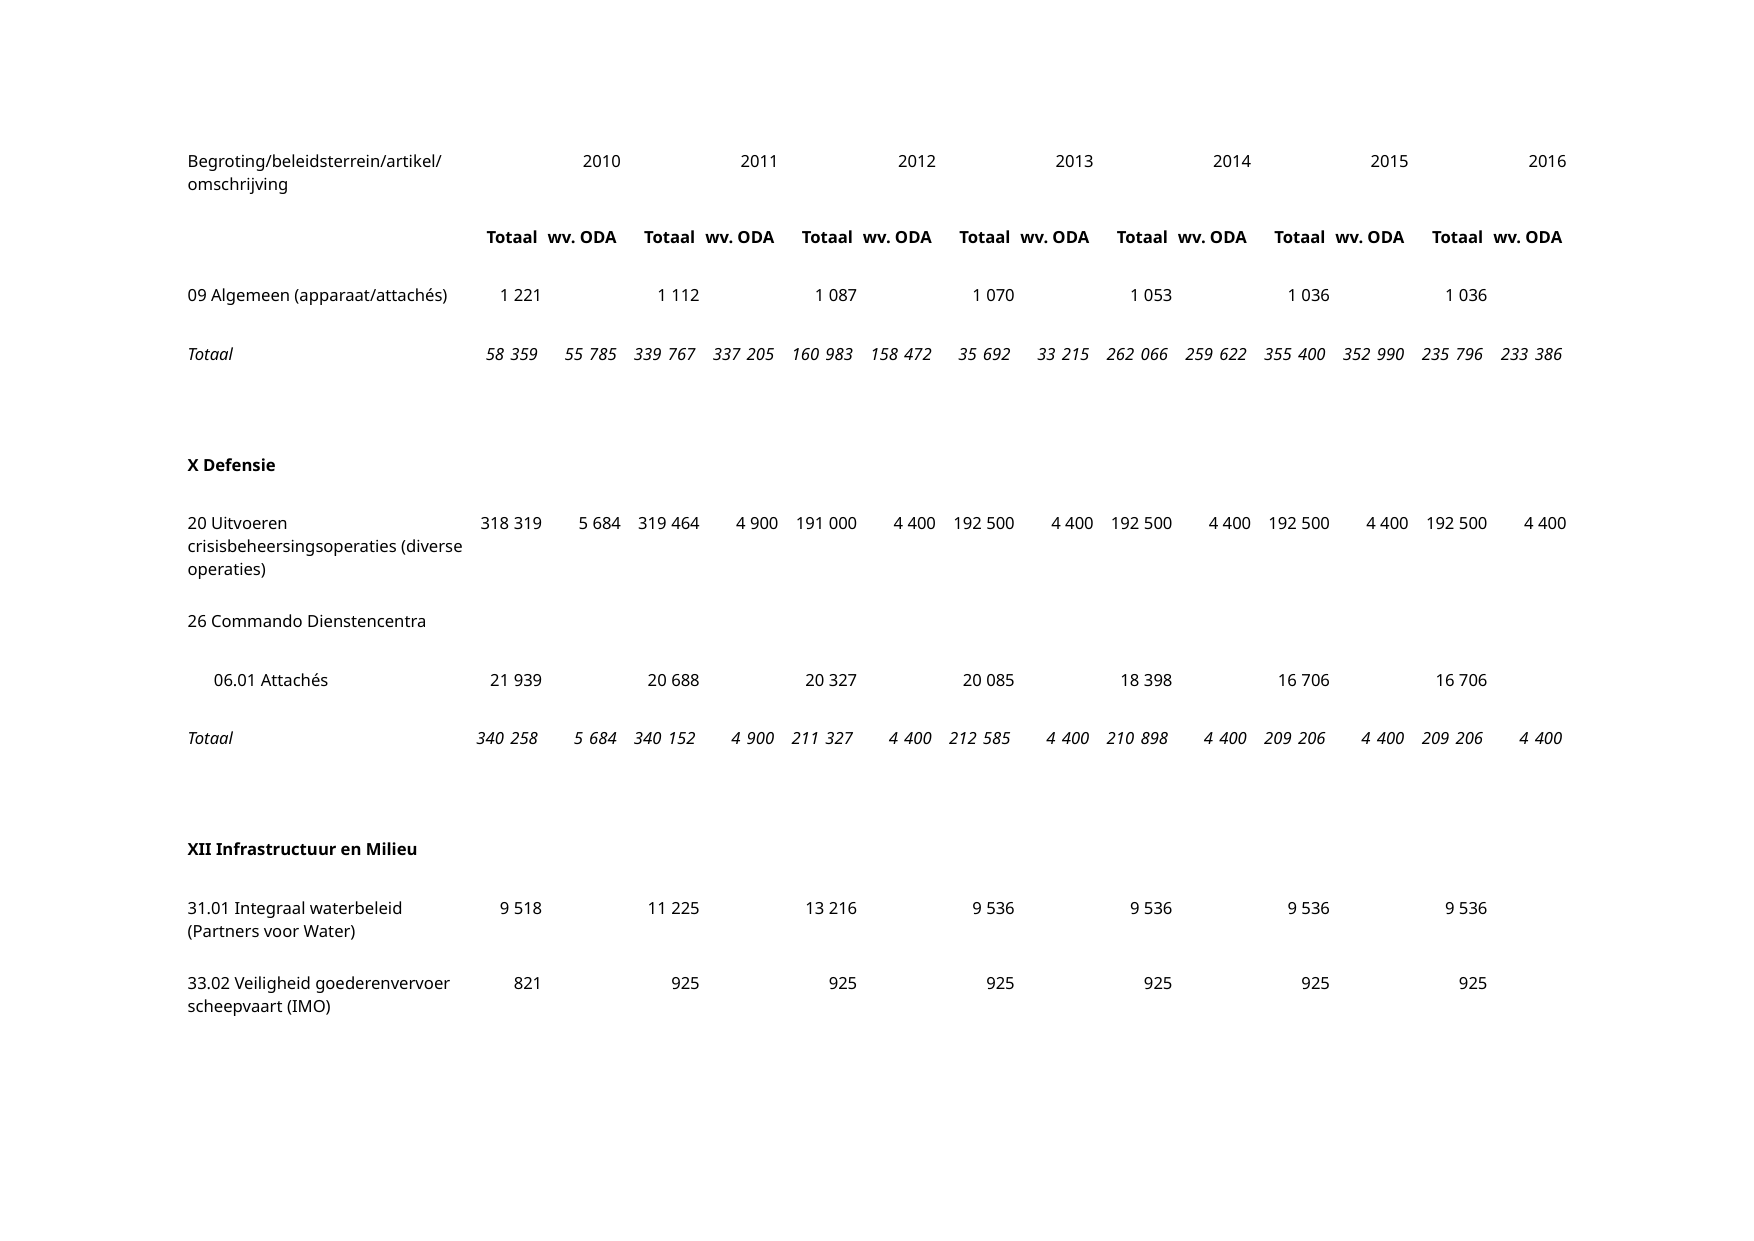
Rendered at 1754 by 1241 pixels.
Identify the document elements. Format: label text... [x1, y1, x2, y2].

table_cell 318 319 [463, 512, 542, 610]
table_cell [1015, 610, 1093, 668]
table_cell [857, 972, 936, 1047]
table_cell 31.01 Integraal waterbeleid (Partners voor Water) [188, 896, 463, 972]
table_header 2012 [778, 150, 936, 225]
table_header 2013 [936, 150, 1093, 225]
table_header 2014 [1094, 150, 1251, 225]
table_cell [1172, 610, 1251, 668]
table_header 2016 [1409, 150, 1566, 225]
table_cell [857, 454, 936, 512]
table_cell [1330, 395, 1408, 453]
table_cell [1015, 284, 1093, 342]
table_cell [700, 284, 778, 342]
table_cell [1330, 669, 1408, 727]
table_cell Totaal [621, 225, 699, 284]
table_cell [542, 454, 621, 512]
table_cell [1015, 669, 1093, 727]
table_cell Totaal [463, 225, 542, 284]
table_cell 235 796 [1409, 342, 1487, 395]
table_cell [936, 454, 1014, 512]
table_cell [857, 395, 936, 453]
table_cell [1409, 395, 1487, 453]
table_cell [542, 610, 621, 668]
table_cell [463, 395, 542, 453]
table_cell 192 500 [936, 512, 1014, 610]
table_cell 1 112 [621, 284, 699, 342]
table_cell [214, 395, 463, 453]
table_cell [1409, 780, 1487, 838]
table_cell [214, 225, 463, 284]
table_cell 20 688 [621, 669, 699, 727]
table_cell [1487, 610, 1566, 668]
table_cell [542, 780, 621, 838]
table_cell [1330, 780, 1408, 838]
table_cell 20 Uitvoeren crisisbeheersingsoperaties (diverse operaties) [188, 512, 463, 610]
table_cell 925 [936, 972, 1014, 1047]
table_cell [1251, 610, 1330, 668]
table_cell 5 684 [542, 727, 621, 779]
table_cell [1015, 780, 1093, 838]
table_cell [542, 972, 621, 1047]
table_cell 259 622 [1172, 342, 1251, 395]
table_cell [1094, 610, 1172, 668]
table_cell Totaal [936, 225, 1014, 284]
table_cell [214, 780, 463, 838]
table_cell 319 464 [621, 512, 699, 610]
table_cell 192 500 [1094, 512, 1172, 610]
table_cell [1330, 838, 1408, 896]
table_cell wv. ODA [700, 225, 778, 284]
table_cell 9 536 [936, 896, 1014, 972]
table_cell 355 400 [1251, 342, 1330, 395]
table_cell 21 939 [463, 669, 542, 727]
table_cell [700, 838, 778, 896]
table_cell [1172, 284, 1251, 342]
table_cell [857, 838, 936, 896]
table_cell [542, 284, 621, 342]
table_cell [1094, 454, 1172, 512]
table_cell [778, 454, 857, 512]
table_cell 58 359 [463, 342, 542, 395]
table_cell [1094, 838, 1172, 896]
table_cell [936, 838, 1014, 896]
table_cell 262 066 [1094, 342, 1172, 395]
table_cell 925 [621, 972, 699, 1047]
table_cell 1 053 [1094, 284, 1172, 342]
table_cell [1487, 454, 1566, 512]
table_cell [542, 896, 621, 972]
table_cell [1094, 780, 1172, 838]
table_cell 339 767 [621, 342, 699, 395]
table_cell [1487, 972, 1566, 1047]
table_cell [700, 972, 778, 1047]
table_cell [463, 838, 542, 896]
table_cell 26 Commando Dienstencentra [188, 610, 463, 668]
table_cell 20 085 [936, 669, 1014, 727]
table_cell 06.01 Attachés [214, 669, 463, 727]
table_cell [188, 669, 214, 727]
table_cell wv. ODA [1015, 225, 1093, 284]
table_cell [542, 669, 621, 727]
table_cell X Defensie [188, 454, 463, 512]
table_cell 4 400 [1487, 727, 1566, 779]
table_cell [1015, 972, 1093, 1047]
table_cell 13 216 [778, 896, 857, 972]
table_cell 09 Algemeen (apparaat/attachés) [188, 284, 463, 342]
table_cell 18 398 [1094, 669, 1172, 727]
table_cell [1251, 838, 1330, 896]
table_cell 211 327 [778, 727, 857, 779]
table_cell [188, 395, 214, 453]
table_cell [1172, 454, 1251, 512]
table_cell [1172, 780, 1251, 838]
table_cell Totaal [188, 727, 463, 779]
table_cell [621, 610, 699, 668]
table_cell 1 087 [778, 284, 857, 342]
table_cell 821 [463, 972, 542, 1047]
table_cell 209 206 [1251, 727, 1330, 779]
table_cell [621, 454, 699, 512]
table_cell [936, 610, 1014, 668]
table_cell [1487, 780, 1566, 838]
table_cell 4 400 [1487, 512, 1566, 610]
table_cell 4 400 [857, 727, 936, 779]
table_cell [463, 610, 542, 668]
table_cell 9 536 [1251, 896, 1330, 972]
table_cell [1015, 838, 1093, 896]
table_cell [700, 454, 778, 512]
table_cell 340 258 [463, 727, 542, 779]
table_cell 4 400 [1015, 727, 1093, 779]
table_cell [188, 780, 214, 838]
table_cell wv. ODA [542, 225, 621, 284]
table_cell 16 706 [1251, 669, 1330, 727]
table_cell [1330, 284, 1408, 342]
table_cell [700, 395, 778, 453]
table_header Begroting/beleidsterrein/artikel/omschrijving [188, 150, 463, 225]
table_cell XII Infrastructuur en Milieu [188, 838, 463, 896]
table_cell 4 400 [1330, 512, 1408, 610]
table_cell [542, 395, 621, 453]
table_cell [857, 284, 936, 342]
table_cell 925 [778, 972, 857, 1047]
table_cell 337 205 [700, 342, 778, 395]
table_cell [1251, 454, 1330, 512]
table_cell 233 386 [1487, 342, 1566, 395]
table_cell 9 536 [1094, 896, 1172, 972]
table_cell 191 000 [778, 512, 857, 610]
table_header 2011 [621, 150, 778, 225]
table_cell Totaal [1251, 225, 1330, 284]
table_cell 1 036 [1251, 284, 1330, 342]
table_cell wv. ODA [1487, 225, 1566, 284]
table_cell [778, 395, 857, 453]
table_cell wv. ODA [1172, 225, 1251, 284]
table_cell 4 400 [857, 512, 936, 610]
table_cell 4 400 [1172, 512, 1251, 610]
table_cell [700, 896, 778, 972]
table_cell [1330, 454, 1408, 512]
table_cell [857, 896, 936, 972]
table_cell [857, 780, 936, 838]
table_cell [1409, 610, 1487, 668]
table_cell Totaal [778, 225, 857, 284]
table_header 2010 [463, 150, 621, 225]
table_cell [463, 454, 542, 512]
table_cell 4 400 [1172, 727, 1251, 779]
table_cell [621, 838, 699, 896]
table_cell 4 400 [1015, 512, 1093, 610]
table_cell [1172, 896, 1251, 972]
table_cell [621, 780, 699, 838]
table_cell [621, 395, 699, 453]
table_cell 210 898 [1094, 727, 1172, 779]
table_cell 16 706 [1409, 669, 1487, 727]
table_cell 192 500 [1409, 512, 1487, 610]
table_cell [1015, 896, 1093, 972]
table_cell [936, 395, 1014, 453]
table_cell 11 225 [621, 896, 699, 972]
table_cell [1409, 838, 1487, 896]
table_cell wv. ODA [857, 225, 936, 284]
table_cell 1 070 [936, 284, 1014, 342]
table_cell 925 [1094, 972, 1172, 1047]
table_cell [778, 780, 857, 838]
table_cell 1 036 [1409, 284, 1487, 342]
table_cell [1330, 896, 1408, 972]
table_cell wv. ODA [1330, 225, 1408, 284]
table_cell [700, 610, 778, 668]
table_cell 9 536 [1409, 896, 1487, 972]
table_cell 352 990 [1330, 342, 1408, 395]
table_cell [1015, 454, 1093, 512]
table_cell [542, 838, 621, 896]
table_cell [700, 780, 778, 838]
table_cell [463, 780, 542, 838]
table_cell 212 585 [936, 727, 1014, 779]
table_cell [1015, 395, 1093, 453]
table_cell [1330, 610, 1408, 668]
table_cell [1251, 395, 1330, 453]
table_cell Totaal [188, 342, 463, 395]
table_cell [1330, 972, 1408, 1047]
table_cell Totaal [1409, 225, 1487, 284]
table_cell 33.02 Veiligheid goederenvervoer scheepvaart (IMO) [188, 972, 463, 1047]
table_cell [1094, 395, 1172, 453]
table_cell [857, 669, 936, 727]
table_cell 209 206 [1409, 727, 1487, 779]
table_cell 925 [1251, 972, 1330, 1047]
table_cell [857, 610, 936, 668]
table_cell 158 472 [857, 342, 936, 395]
table_cell [1487, 896, 1566, 972]
table_cell [778, 838, 857, 896]
table_cell [1172, 669, 1251, 727]
table_cell [1172, 395, 1251, 453]
table_cell 5 684 [542, 512, 621, 610]
table_cell [1172, 972, 1251, 1047]
table_cell [1251, 780, 1330, 838]
table_cell [936, 780, 1014, 838]
table_cell 192 500 [1251, 512, 1330, 610]
table_cell 4 900 [700, 512, 778, 610]
table_cell [1487, 838, 1566, 896]
table_cell [778, 610, 857, 668]
table_cell 1 221 [463, 284, 542, 342]
table_header 2015 [1251, 150, 1408, 225]
table_cell 33 215 [1015, 342, 1093, 395]
table_cell [700, 669, 778, 727]
table_cell [1172, 838, 1251, 896]
table_cell [1409, 454, 1487, 512]
table_cell 4 900 [700, 727, 778, 779]
table_cell 35 692 [936, 342, 1014, 395]
table_cell 340 152 [621, 727, 699, 779]
table_cell 55 785 [542, 342, 621, 395]
table_cell 9 518 [463, 896, 542, 972]
table_cell 4 400 [1330, 727, 1408, 779]
table_cell 925 [1409, 972, 1487, 1047]
table_cell 160 983 [778, 342, 857, 395]
table_cell Totaal [1094, 225, 1172, 284]
table_cell [1487, 284, 1566, 342]
table_cell [1487, 669, 1566, 727]
table_cell [188, 225, 214, 284]
table_cell [1487, 395, 1566, 453]
table_cell 20 327 [778, 669, 857, 727]
